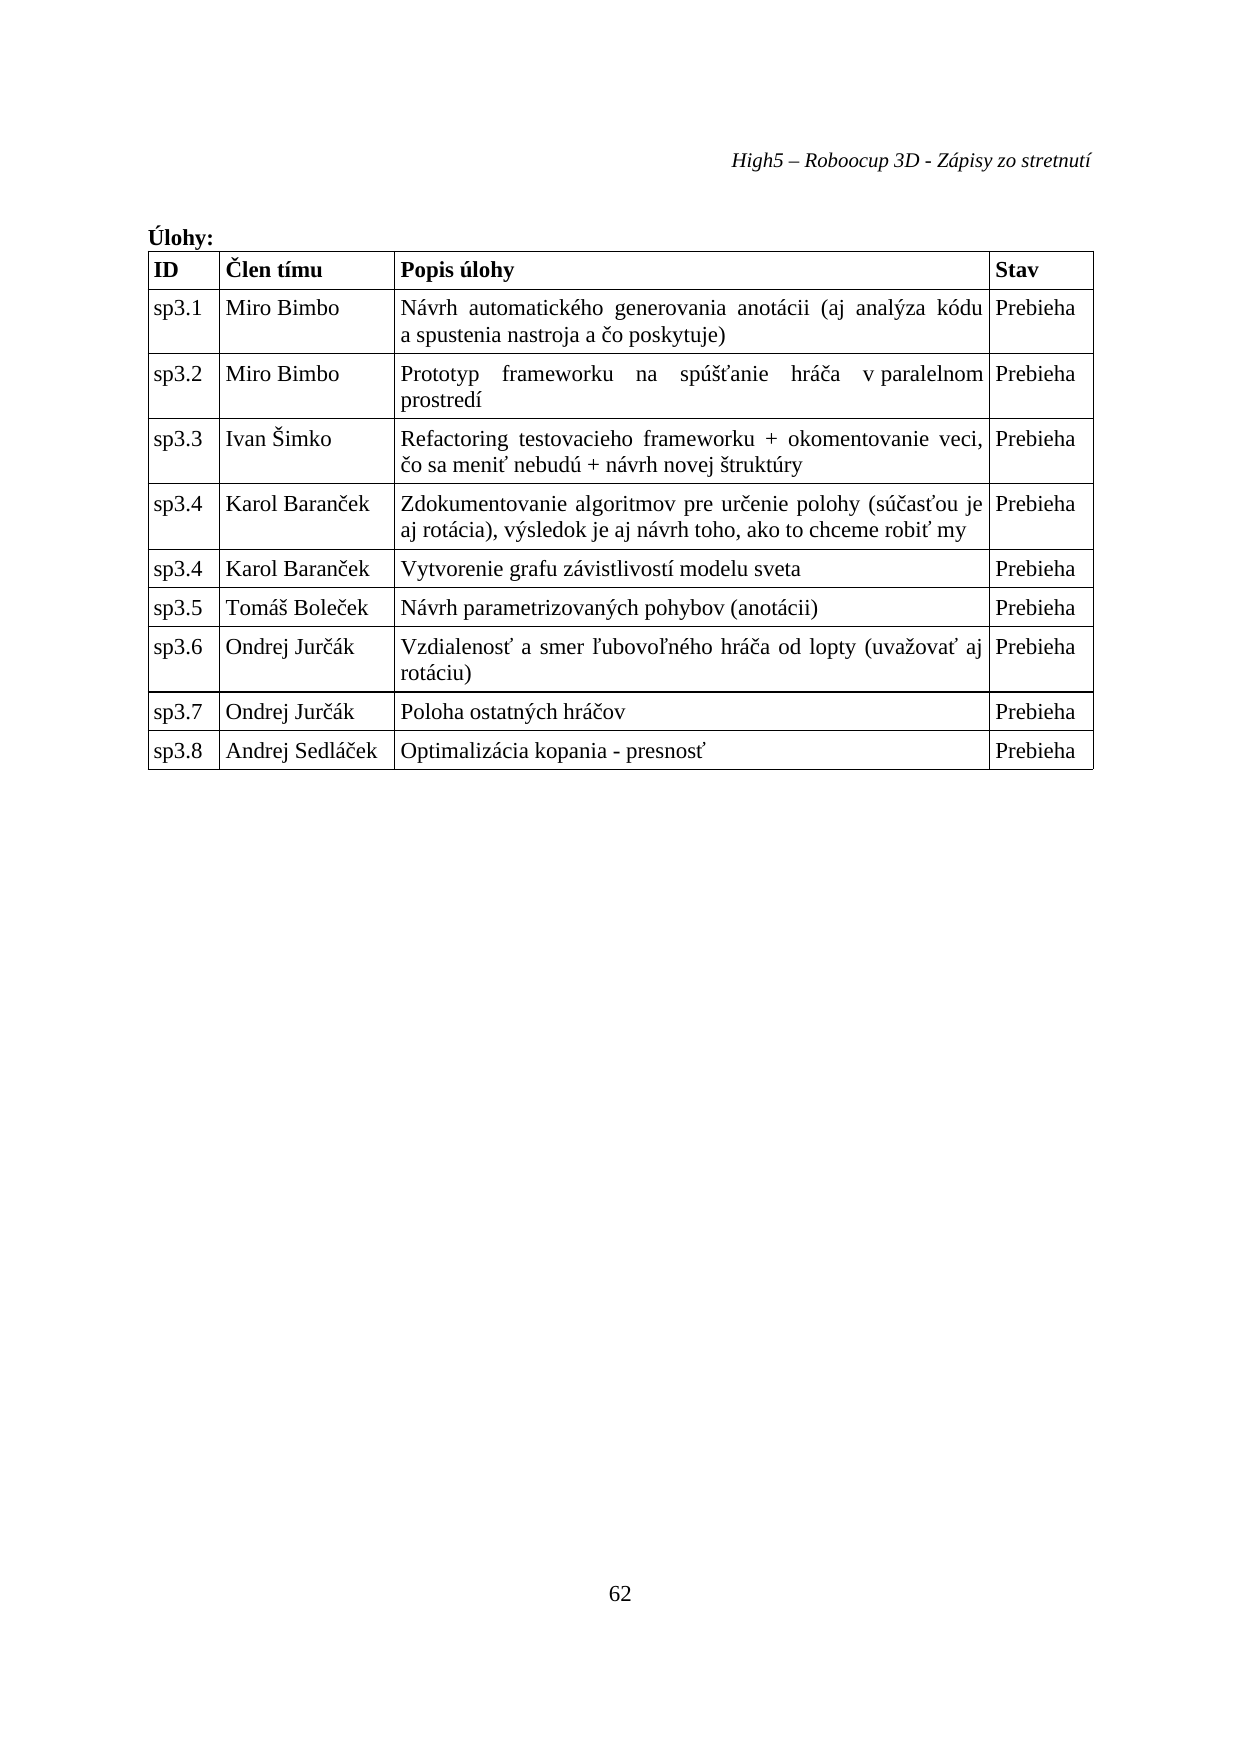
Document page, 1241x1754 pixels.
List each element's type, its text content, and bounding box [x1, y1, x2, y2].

table_cell Prototyp frameworku na spúšťanie hráča v paralelnom prostredí [395, 354, 989, 418]
table_cell Ondrej Jurčák [220, 693, 394, 730]
table_cell Prebieha [990, 484, 1093, 548]
table_cell Miro Bimbo [220, 290, 394, 353]
table_cell Poloha ostatných hráčov [395, 693, 989, 730]
text Úlohy: [148, 224, 1093, 251]
table_cell Vzdialenosť a smer ľubovoľného hráča od lopty (uvažovať aj rotáciu) [395, 627, 989, 691]
table_cell Refactoring testovacieho frameworku + okomentovanie veci, čo sa meniť nebudú + návrh novej štruktúry [395, 419, 989, 483]
table_cell Prebieha [990, 627, 1093, 691]
table_cell sp3.7 [149, 693, 219, 730]
table_cell Prebieha [990, 354, 1093, 418]
table_cell Ivan Šimko [220, 419, 394, 483]
table_cell Prebieha [990, 550, 1093, 587]
table_cell Karol Baranček [220, 550, 394, 587]
table_cell sp3.1 [149, 290, 219, 353]
table_cell Prebieha [990, 731, 1093, 769]
table_cell Miro Bimbo [220, 354, 394, 418]
table_cell Andrej Sedláček [220, 731, 394, 769]
table_cell sp3.4 [149, 484, 219, 548]
table_cell sp3.2 [149, 354, 219, 418]
table_cell Vytvorenie grafu závistlivostí modelu sveta [395, 550, 989, 587]
table_cell Prebieha [990, 290, 1093, 353]
table_header ID [149, 252, 219, 288]
table_cell Optimalizácia kopania - presnosť [395, 731, 989, 769]
table_cell Prebieha [990, 693, 1093, 730]
table_cell Prebieha [990, 588, 1093, 626]
table_header Člen tímu [220, 252, 394, 288]
table_cell sp3.6 [149, 627, 219, 691]
table_cell Návrh parametrizovaných pohybov (anotácii) [395, 588, 989, 626]
table_cell Ondrej Jurčák [220, 627, 394, 691]
table_cell Karol Baranček [220, 484, 394, 548]
table_cell Tomáš Boleček [220, 588, 394, 626]
table_cell Prebieha [990, 419, 1093, 483]
table_header Popis úlohy [395, 252, 989, 288]
table_cell sp3.5 [149, 588, 219, 626]
table_cell sp3.8 [149, 731, 219, 769]
table_cell sp3.3 [149, 419, 219, 483]
table_cell sp3.4 [149, 550, 219, 587]
table_cell Návrh automatického generovania anotácii (aj analýza kódu a spustenia nastroja a čo poskytuje) [395, 290, 989, 353]
table_header Stav [990, 252, 1093, 288]
table_cell Zdokumentovanie algoritmov pre určenie polohy (súčasťou je aj rotácia), výsledok je aj návrh toho, ako to chceme robiť my [395, 484, 989, 548]
